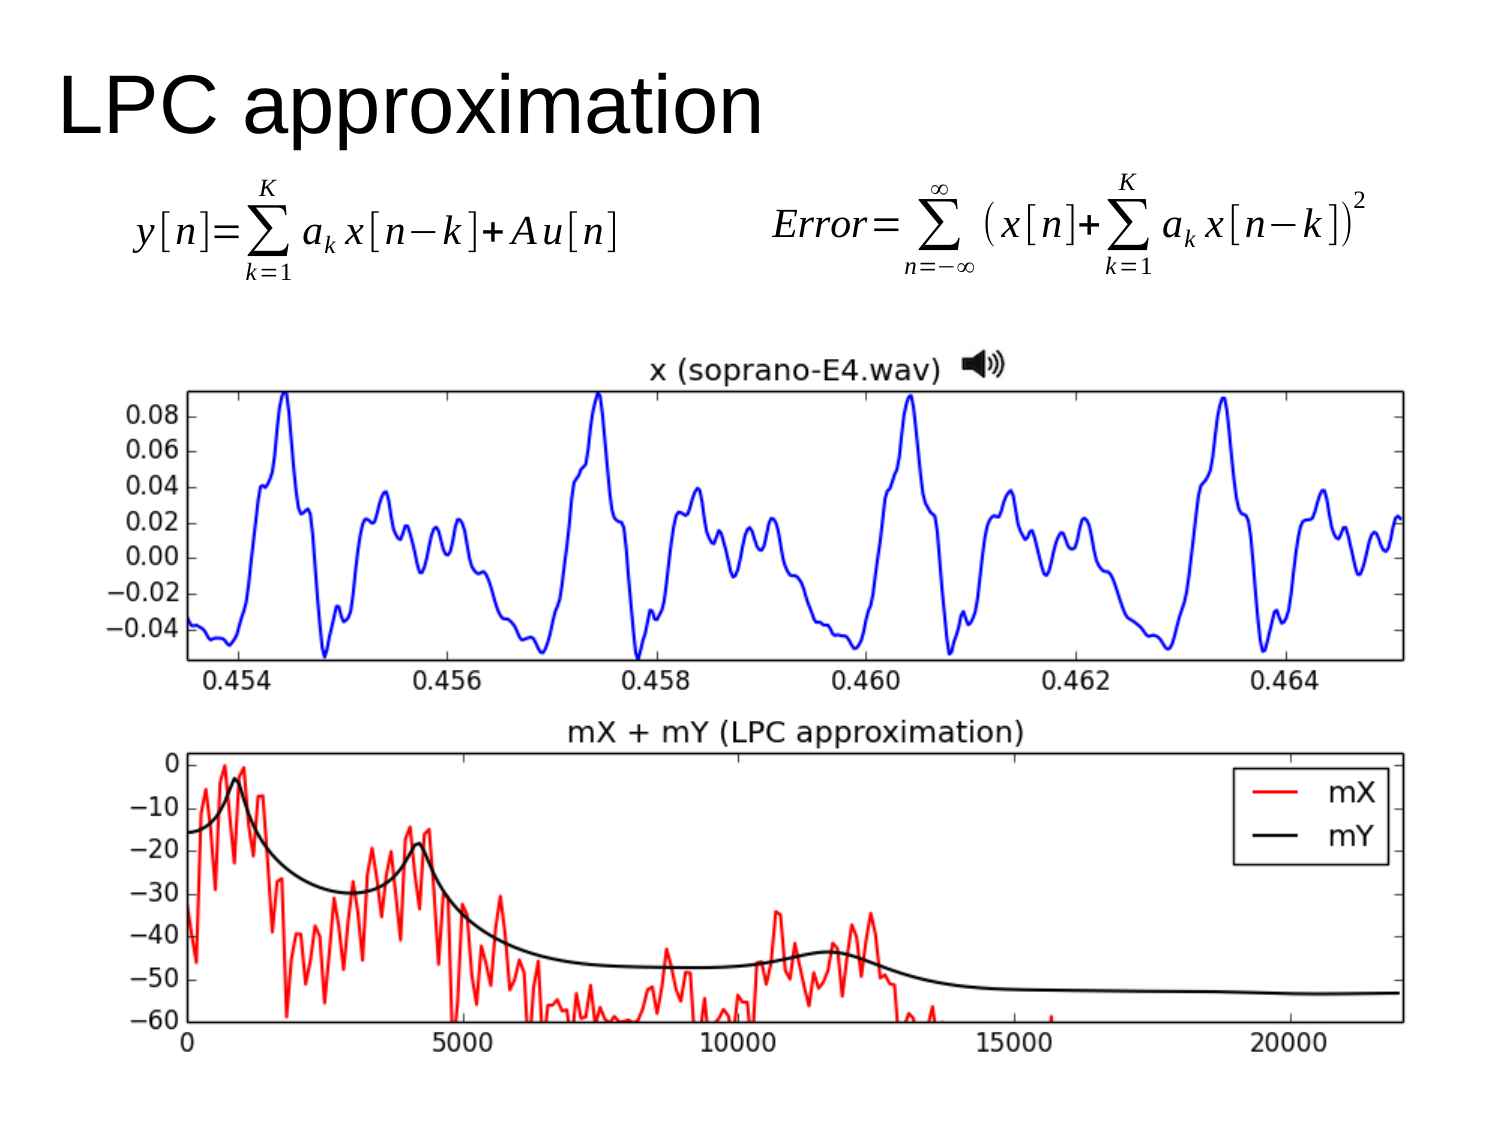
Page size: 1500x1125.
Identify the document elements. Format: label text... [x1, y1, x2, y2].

chart [124, 174, 624, 287]
picture [79, 331, 1430, 1082]
chart [763, 168, 1372, 281]
title LPC approximation [57, 19, 1283, 190]
